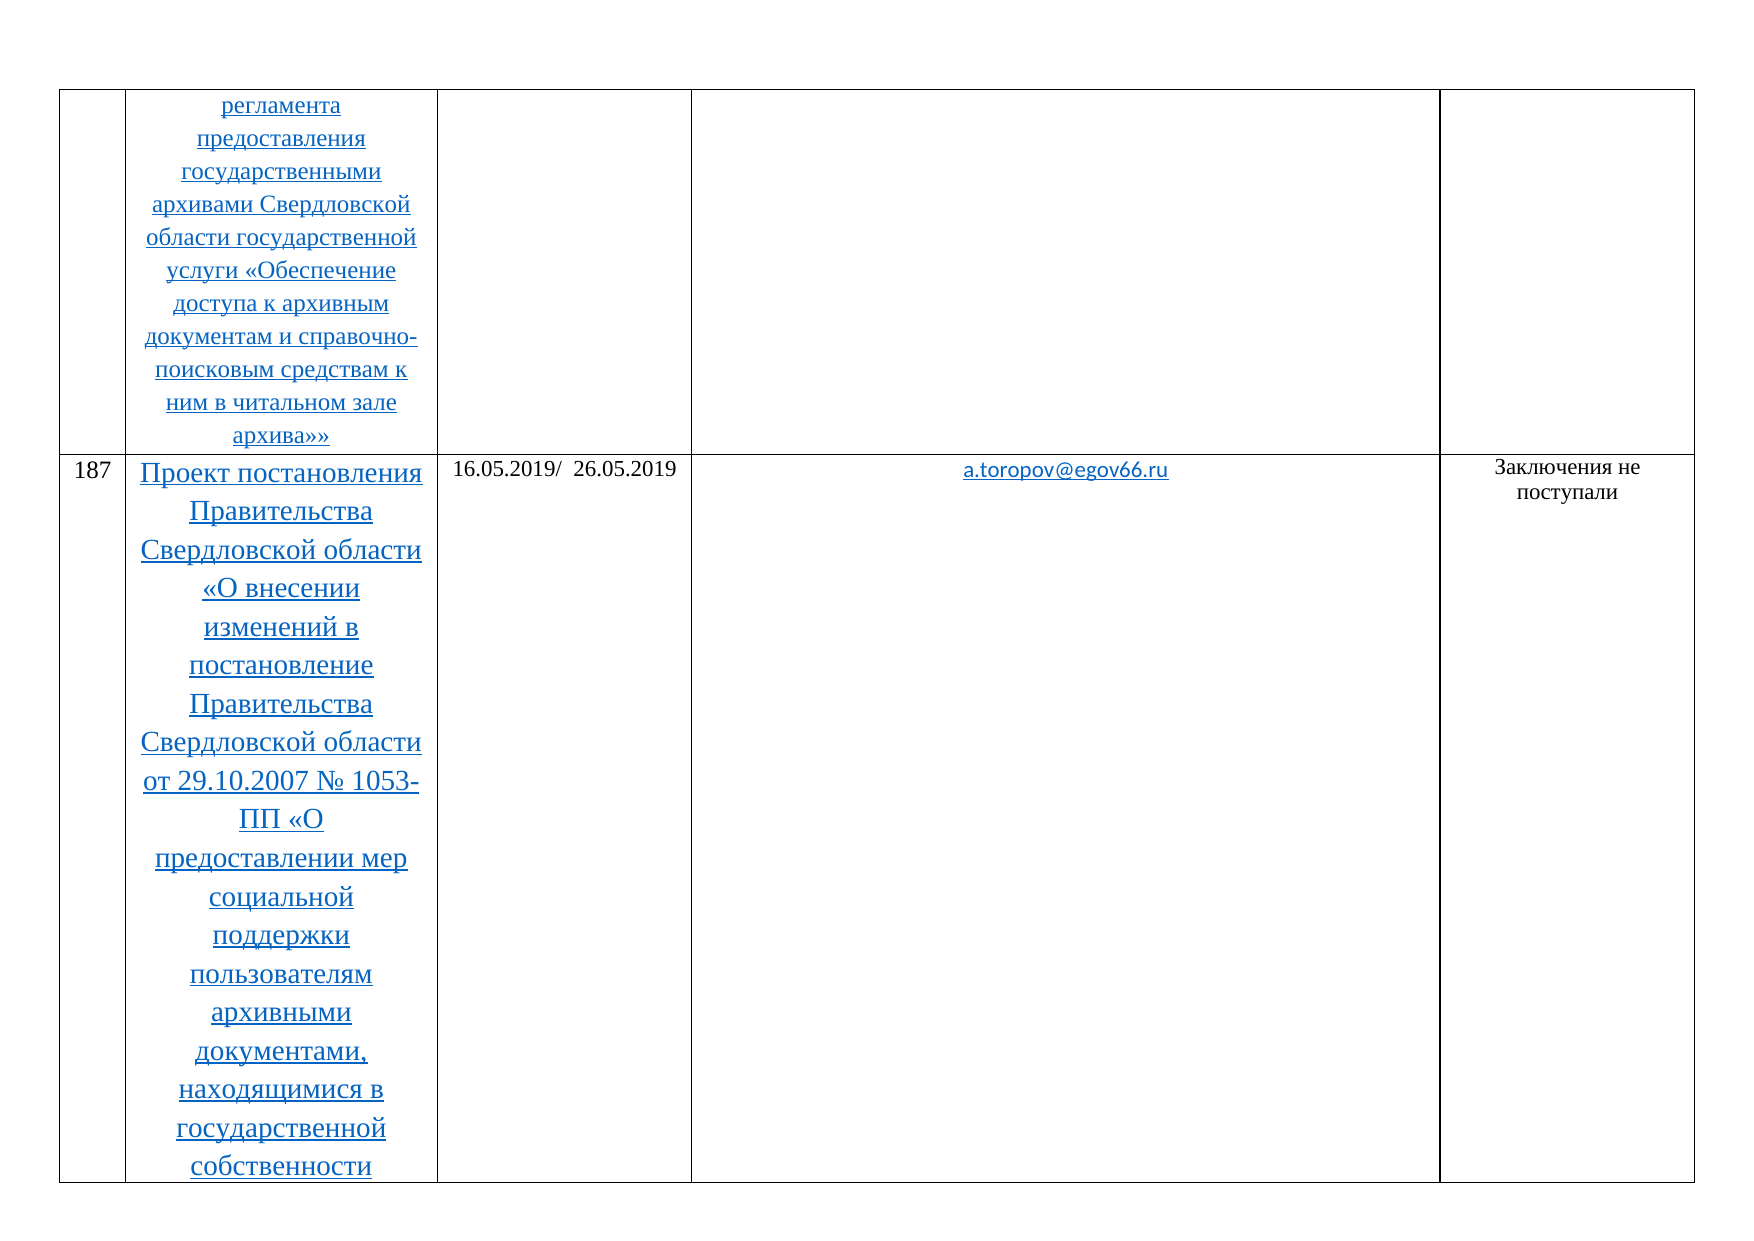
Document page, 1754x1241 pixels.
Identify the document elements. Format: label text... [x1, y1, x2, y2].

table_cell Проект постановления Правительства Свердловской области «О внесении изменений в постановление Правительства Свердловской области от 29.10.2007 № 1053-ПП «О предоставлении мер социальной поддержки пользователям архивными документами, находящимися в государственной собственности [126, 455, 437, 1182]
table_cell [692, 90, 1439, 454]
table_cell Заключения не поступали [1441, 455, 1694, 1182]
table_cell [1441, 90, 1694, 454]
table_cell 187 [60, 455, 125, 1182]
table_cell 16.05.2019/ 26.05.2019 [438, 455, 691, 1182]
table_cell a.toropov@egov66.ru [692, 455, 1439, 1182]
table_cell регламента предоставления государственными архивами Свердловской области государственной услуги «Обеспечение доступа к архивным документам и справочно-поисковым средствам к ним в читальном зале архива»» [126, 90, 437, 454]
table_cell [438, 90, 691, 454]
table_cell [60, 90, 125, 454]
